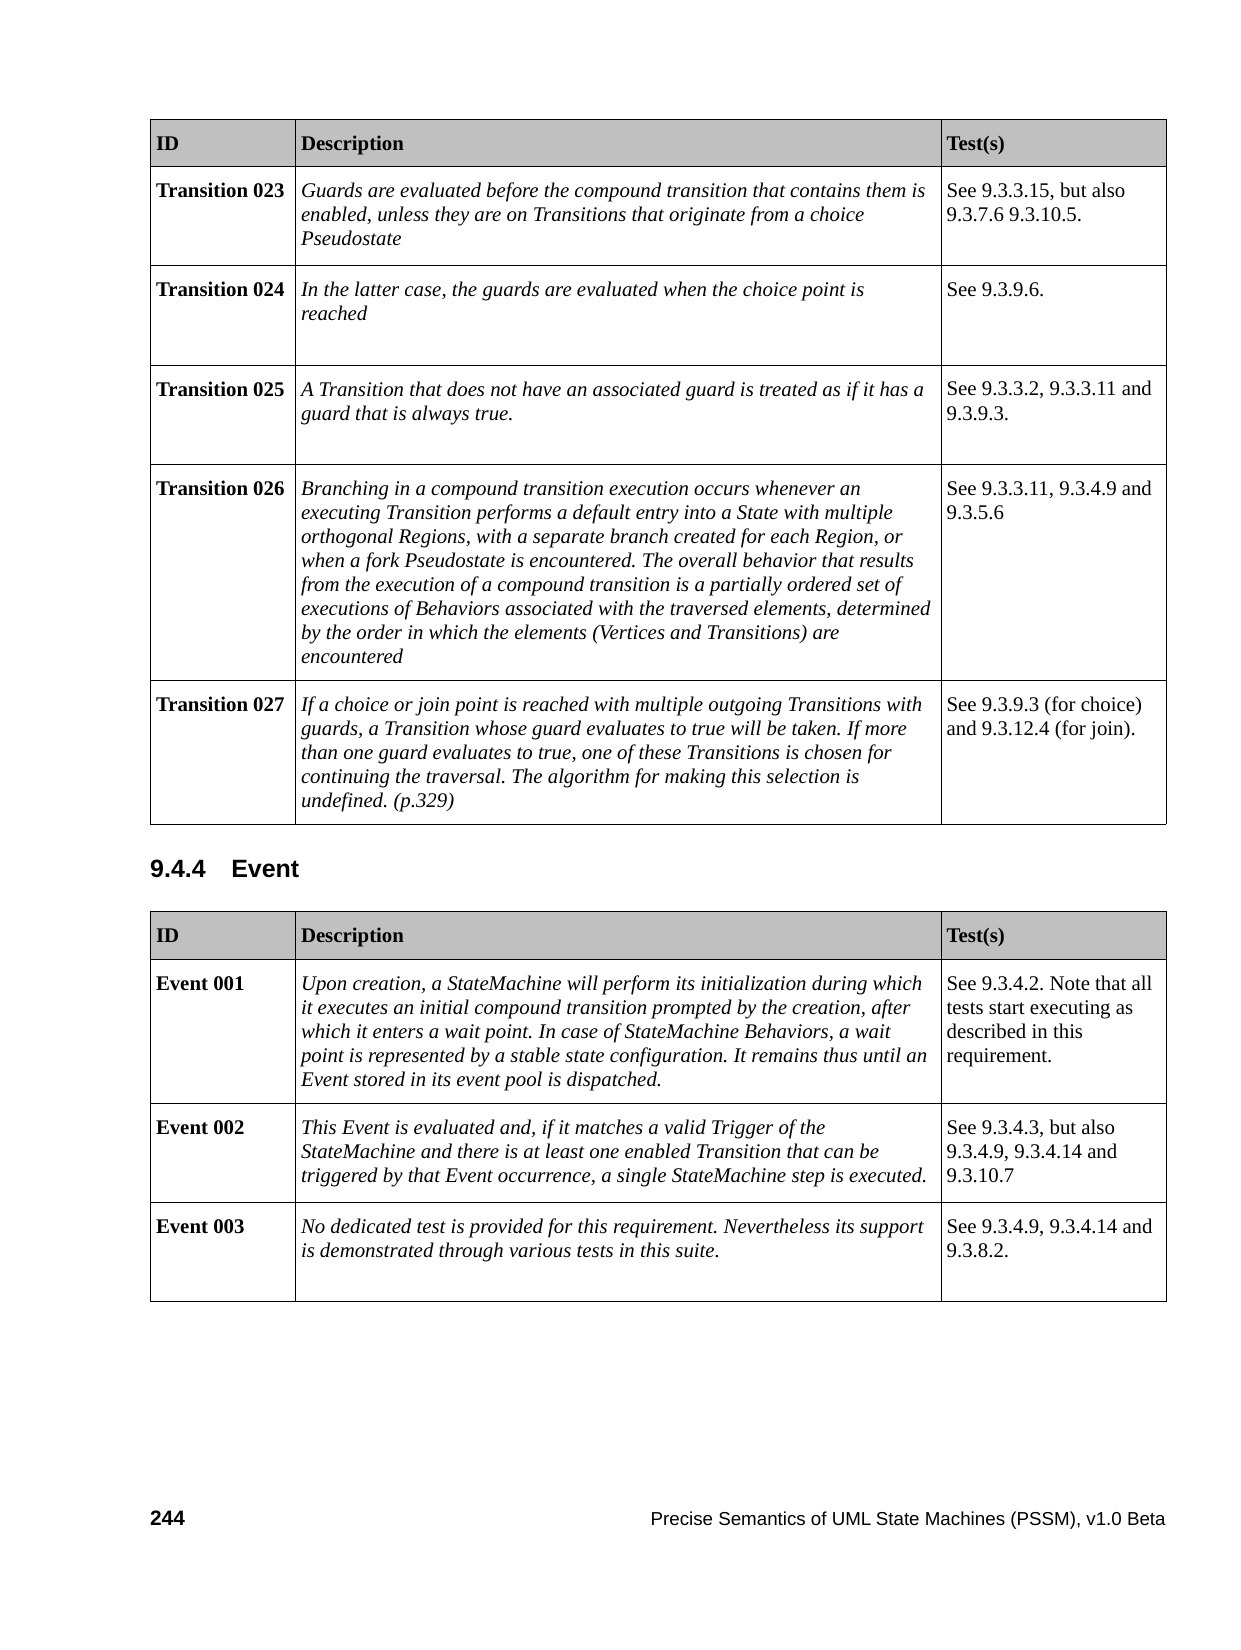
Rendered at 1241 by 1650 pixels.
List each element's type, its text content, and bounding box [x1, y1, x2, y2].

table_cell See 9.3.3.2, 9.3.3.11 and 9.3.9.3. [942, 366, 1166, 464]
table_cell Transition 024 [151, 266, 295, 364]
table_cell Upon creation, a StateMachine will perform its initialization during which it executes an initial compound transition prompted by the creation, after which it enters a wait point. In case of StateMachine Behaviors, a wait point is represented by a stable state configuration. It remains thus until an Event stored in its event pool is dispatched. [296, 960, 941, 1103]
table_cell If a choice or join point is reached with multiple outgoing Transitions with guards, a Transition whose guard evaluates to true will be taken. If more than one guard evaluates to true, one of these Transitions is chosen for continuing the traversal. The algorithm for making this selection is undefined. (p.329) [296, 681, 941, 824]
table_header Test(s) [942, 912, 1166, 959]
table_cell A Transition that does not have an associated guard is treated as if it has a guard that is always true. [296, 366, 941, 464]
table_cell This Event is evaluated and, if it matches a valid Trigger of the StateMachine and there is at least one enabled Transition that can be triggered by that Event occurrence, a single StateMachine step is executed. [296, 1104, 941, 1202]
table_header Description [296, 120, 941, 166]
table_cell In the latter case, the guards are evaluated when the choice point is reached [296, 266, 941, 364]
table_cell Branching in a compound transition execution occurs whenever an executing Transition performs a default entry into a State with multiple orthogonal Regions, with a separate branch created for each Region, or when a fork Pseudostate is encountered. The overall behavior that results from the execution of a compound transition is a partially ordered set of executions of Behaviors associated with the traversed elements, determined by the order in which the elements (Vertices and Transitions) are encountered [296, 465, 941, 680]
table_cell Event 003 [151, 1203, 295, 1301]
table_cell Transition 026 [151, 465, 295, 680]
table_cell See 9.3.9.3 (for choice) and 9.3.12.4 (for join). [942, 681, 1166, 824]
table_cell No dedicated test is provided for this requirement. Nevertheless its support is demonstrated through various tests in this suite. [296, 1203, 941, 1301]
table_cell See 9.3.3.15, but also 9.3.7.6 9.3.10.5. [942, 167, 1166, 265]
table_cell Transition 023 [151, 167, 295, 265]
table_header Test(s) [942, 120, 1166, 166]
table_cell Event 001 [151, 960, 295, 1103]
table_cell See 9.3.3.11, 9.3.4.9 and 9.3.5.6 [942, 465, 1166, 680]
table_header Description [296, 912, 941, 959]
table_cell Guards are evaluated before the compound transition that contains them is enabled, unless they are on Transitions that originate from a choice Pseudostate [296, 167, 941, 265]
table_header ID [151, 120, 295, 166]
table_cell See 9.3.4.2. Note that all tests start executing as described in this requirement. [942, 960, 1166, 1103]
table_cell See 9.3.4.9, 9.3.4.14 and 9.3.8.2. [942, 1203, 1166, 1301]
table_header ID [151, 912, 295, 959]
table_cell Transition 027 [151, 681, 295, 824]
table_cell Transition 025 [151, 366, 295, 464]
table_cell See 9.3.9.6. [942, 266, 1166, 364]
table_cell See 9.3.4.3, but also 9.3.4.9, 9.3.4.14 and 9.3.10.7 [942, 1104, 1166, 1202]
table_cell Event 002 [151, 1104, 295, 1202]
subtitle Event [150, 853, 1166, 882]
